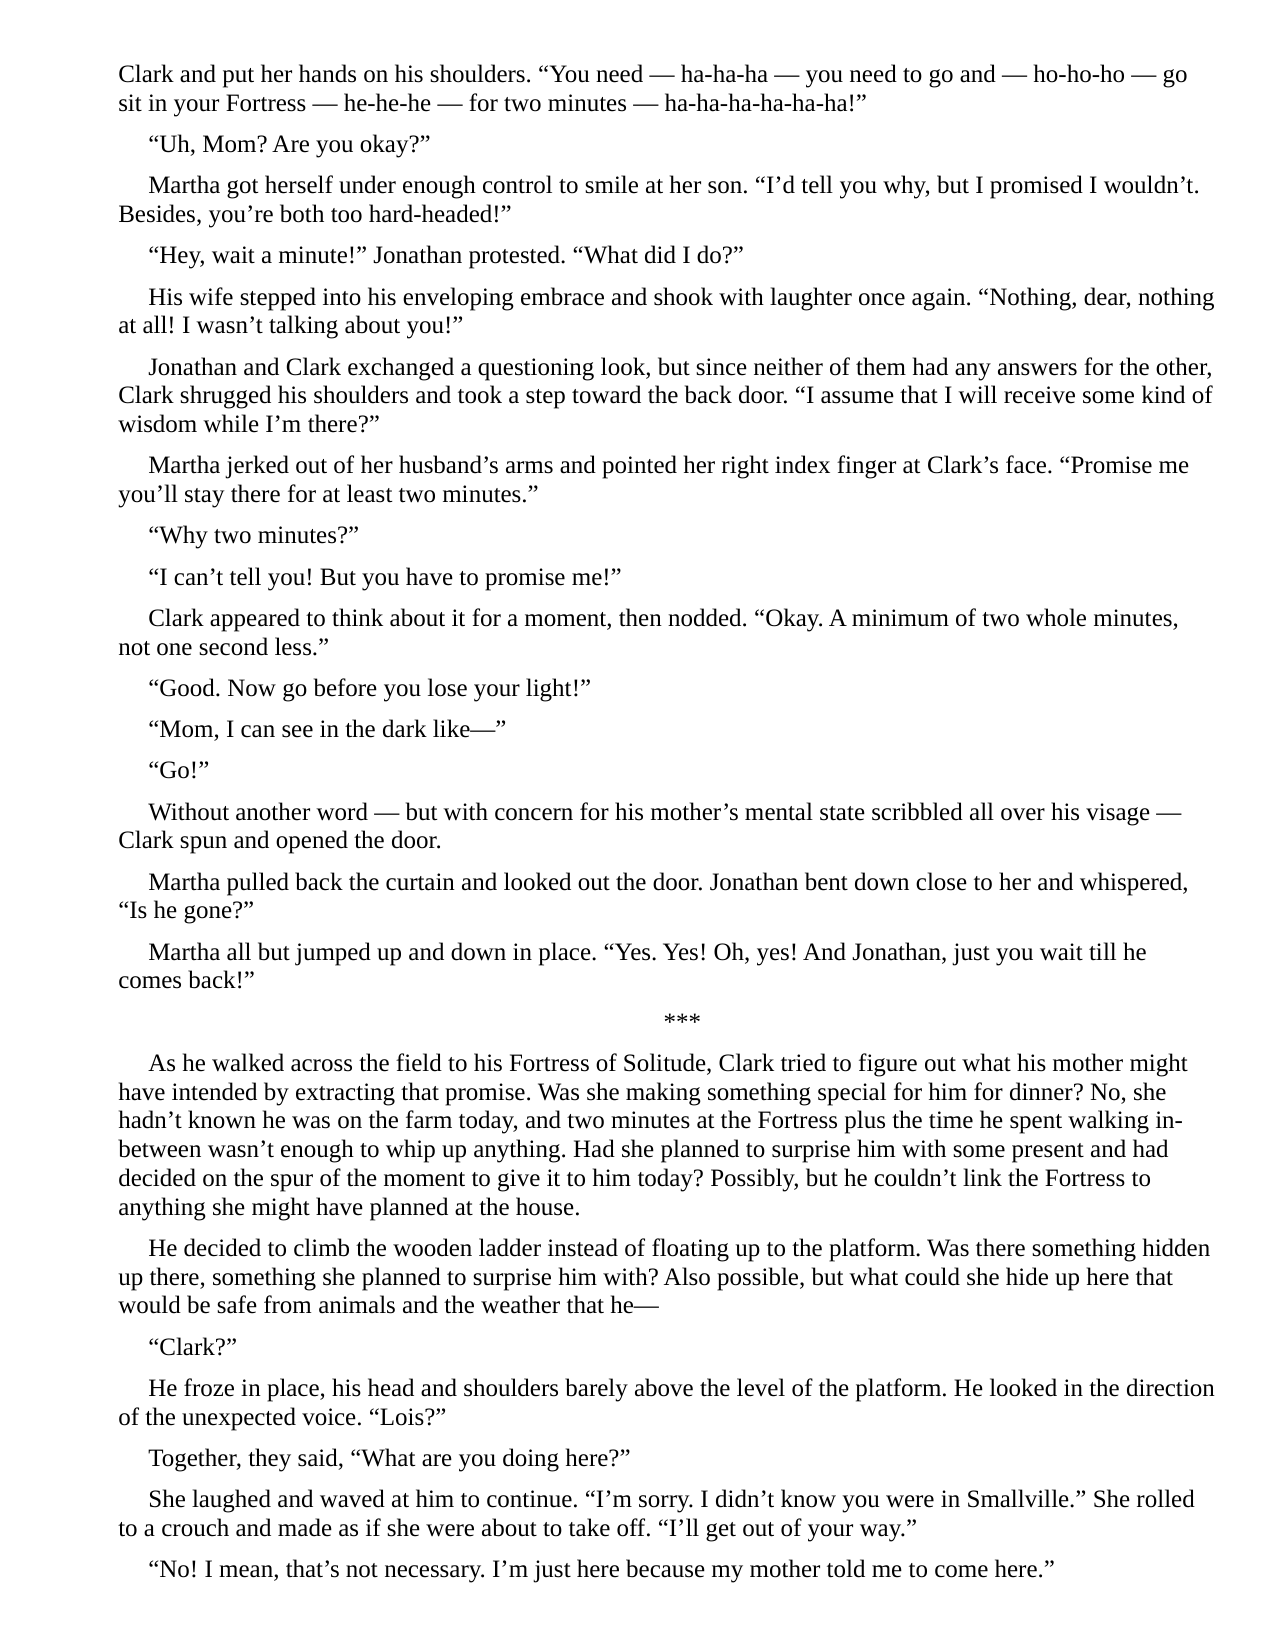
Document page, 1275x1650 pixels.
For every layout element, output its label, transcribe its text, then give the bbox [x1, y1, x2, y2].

text Clark appeared to think about it for a moment, then nodded. “Okay. A minimum of two whole minutes, not one second less.” [118, 603, 1216, 660]
text “I can’t tell you! But you have to promise me!” [118, 562, 1216, 590]
text “Go!” [118, 755, 1216, 784]
text As he walked across the field to his Fortress of Solitude, Clark tried to figure out what his mother might have intended by extracting that promise. Was she making something special for him for dinner? No, she hadn’t known he was on the farm today, and two minutes at the Fortress plus the time he spent walking in-between wasn’t enough to whip up anything. Had she planned to surprise him with some present and had decided on the spur of the moment to give it to him today? Possibly, but he couldn’t link the Fortress to anything she might have planned at the house. [118, 1048, 1216, 1220]
text “Uh, Mom? Are you okay?” [118, 129, 1216, 158]
text He froze in place, his head and shoulders barely above the level of the platform. He looked in the direction of the unexpected voice. “Lois?” [118, 1373, 1216, 1430]
text Together, they said, “What are you doing here?” [118, 1443, 1216, 1472]
text Martha pulled back the curtain and looked out the door. Jonathan bent down close to her and whispered, “Is he gone?” [118, 867, 1216, 924]
text He decided to climb the wooden ladder instead of floating up to the platform. Was there something hidden up there, something she planned to surprise him with? Also possible, but what could she hide up here that would be safe from animals and the weather that he— [118, 1233, 1216, 1319]
text “Clark?” [118, 1332, 1216, 1360]
text Martha all but jumped up and down in place. “Yes. Yes! Oh, yes! And Jonathan, just you wait till he comes back!” [118, 937, 1216, 994]
text *** [118, 1007, 1216, 1035]
text “Good. Now go before you lose your light!” [118, 673, 1216, 702]
text “Hey, wait a minute!” Jonathan protested. “What did I do?” [118, 240, 1216, 269]
text Martha jerked out of her husband’s arms and pointed her right index finger at Clark’s face. “Promise me you’ll stay there for at least two minutes.” [118, 450, 1216, 508]
text She laughed and waved at him to continue. “I’m sorry. I didn’t know you were in Smallville.” She rolled to a crouch and made as if she were about to take off. “I’ll get out of your way.” [118, 1484, 1216, 1542]
text “Why two minutes?” [118, 520, 1216, 549]
text “No! I mean, that’s not necessary. I’m just here because my mother told me to come here.” [118, 1554, 1216, 1583]
text Clark and put her hands on his shoulders. “You need — ha-ha-ha — you need to go and — ho-ho-ho — go sit in your Fortress — he-he-he — for two minutes — ha-ha-ha-ha-ha-ha!” [118, 59, 1216, 117]
text Jonathan and Clark exchanged a questioning look, but since neither of them had any answers for the other, Clark shrugged his shoulders and took a step toward the back door. “I assume that I will receive some kind of wisdom while I’m there?” [118, 352, 1216, 438]
text Martha got herself under enough control to smile at her son. “I’d tell you why, but I promised I wouldn’t. Besides, you’re both too hard-headed!” [118, 170, 1216, 228]
text “Mom, I can see in the dark like—” [118, 714, 1216, 743]
text His wife stepped into his enveloping embrace and shook with laughter once again. “Nothing, dear, nothing at all! I wasn’t talking about you!” [118, 282, 1216, 339]
text Without another word — but with concern for his mother’s mental state scribbled all over his visage — Clark spun and opened the door. [118, 797, 1216, 854]
